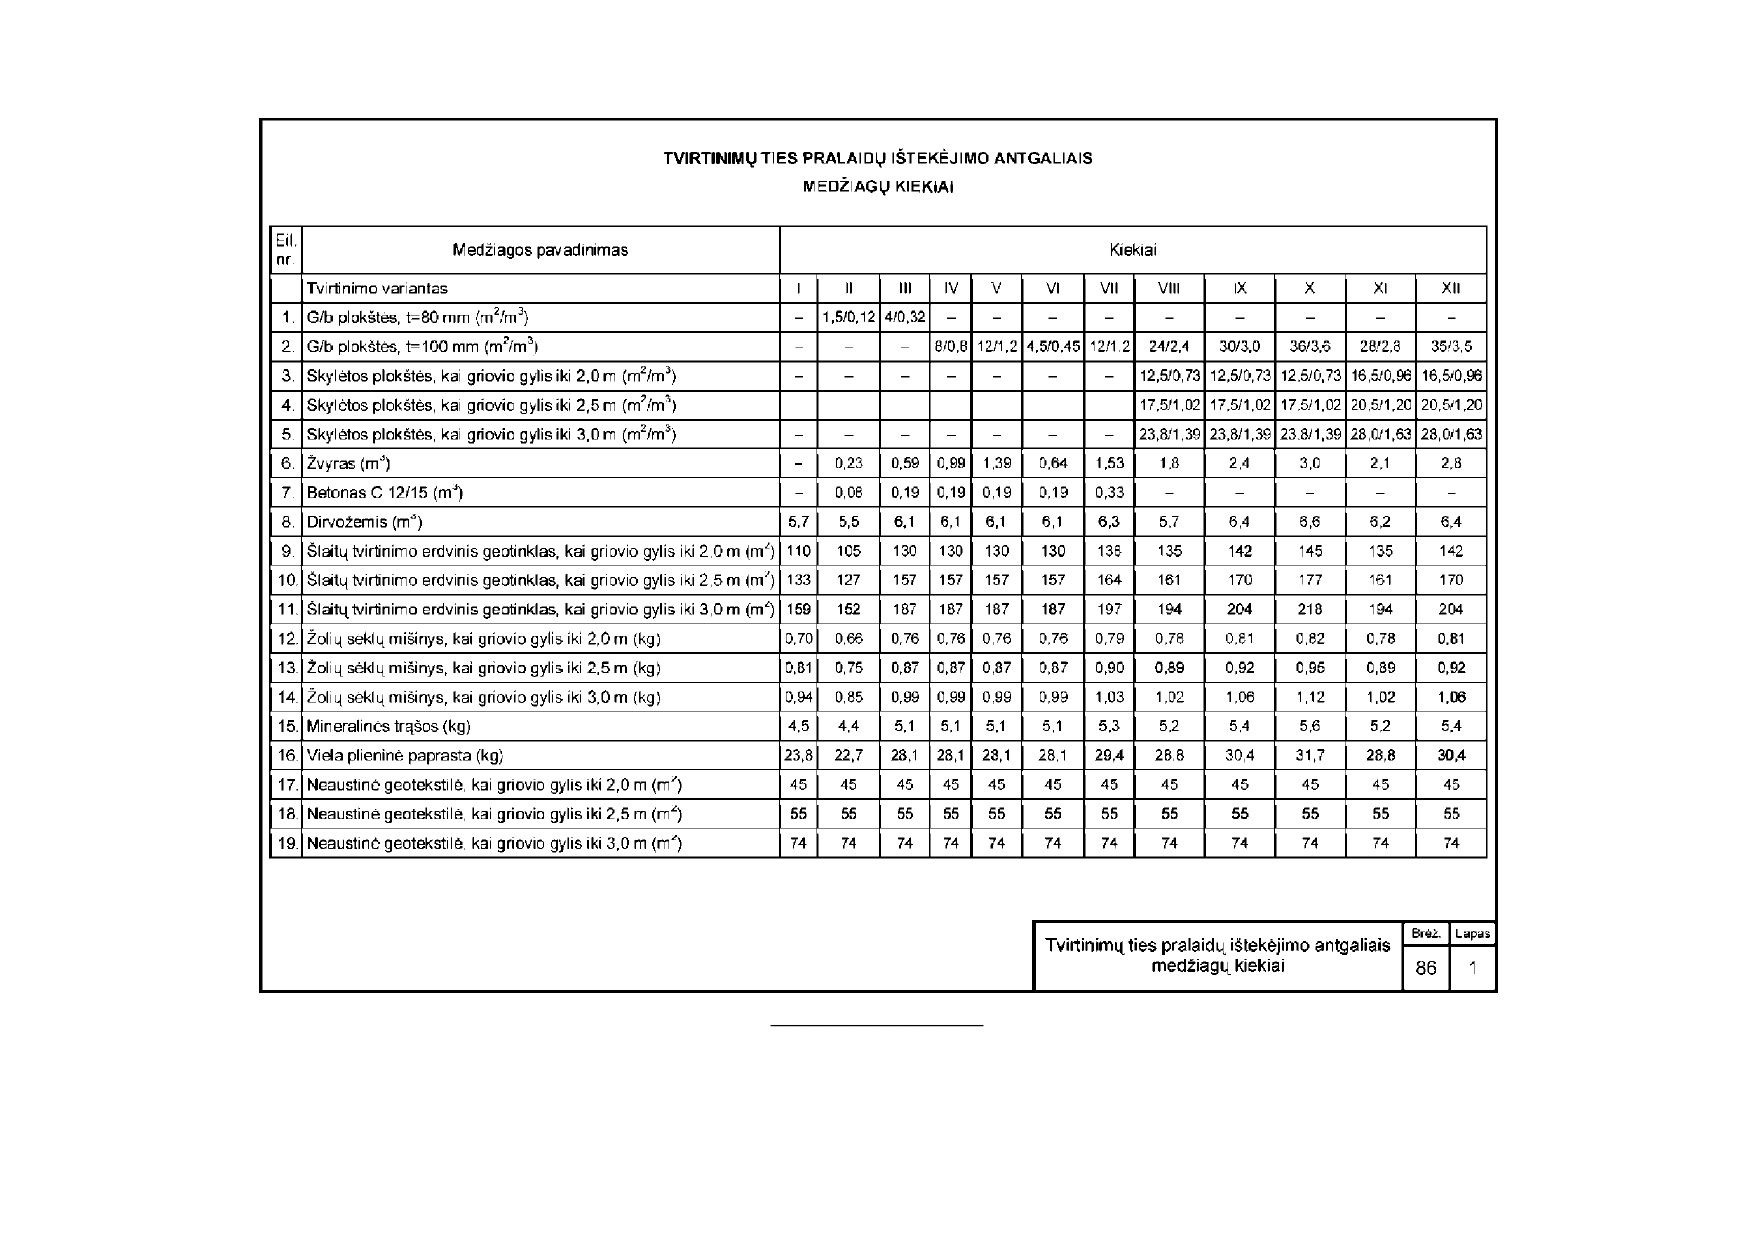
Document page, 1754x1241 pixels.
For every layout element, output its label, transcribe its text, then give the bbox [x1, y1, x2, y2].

text _________________ [118, 1000, 1635, 1029]
